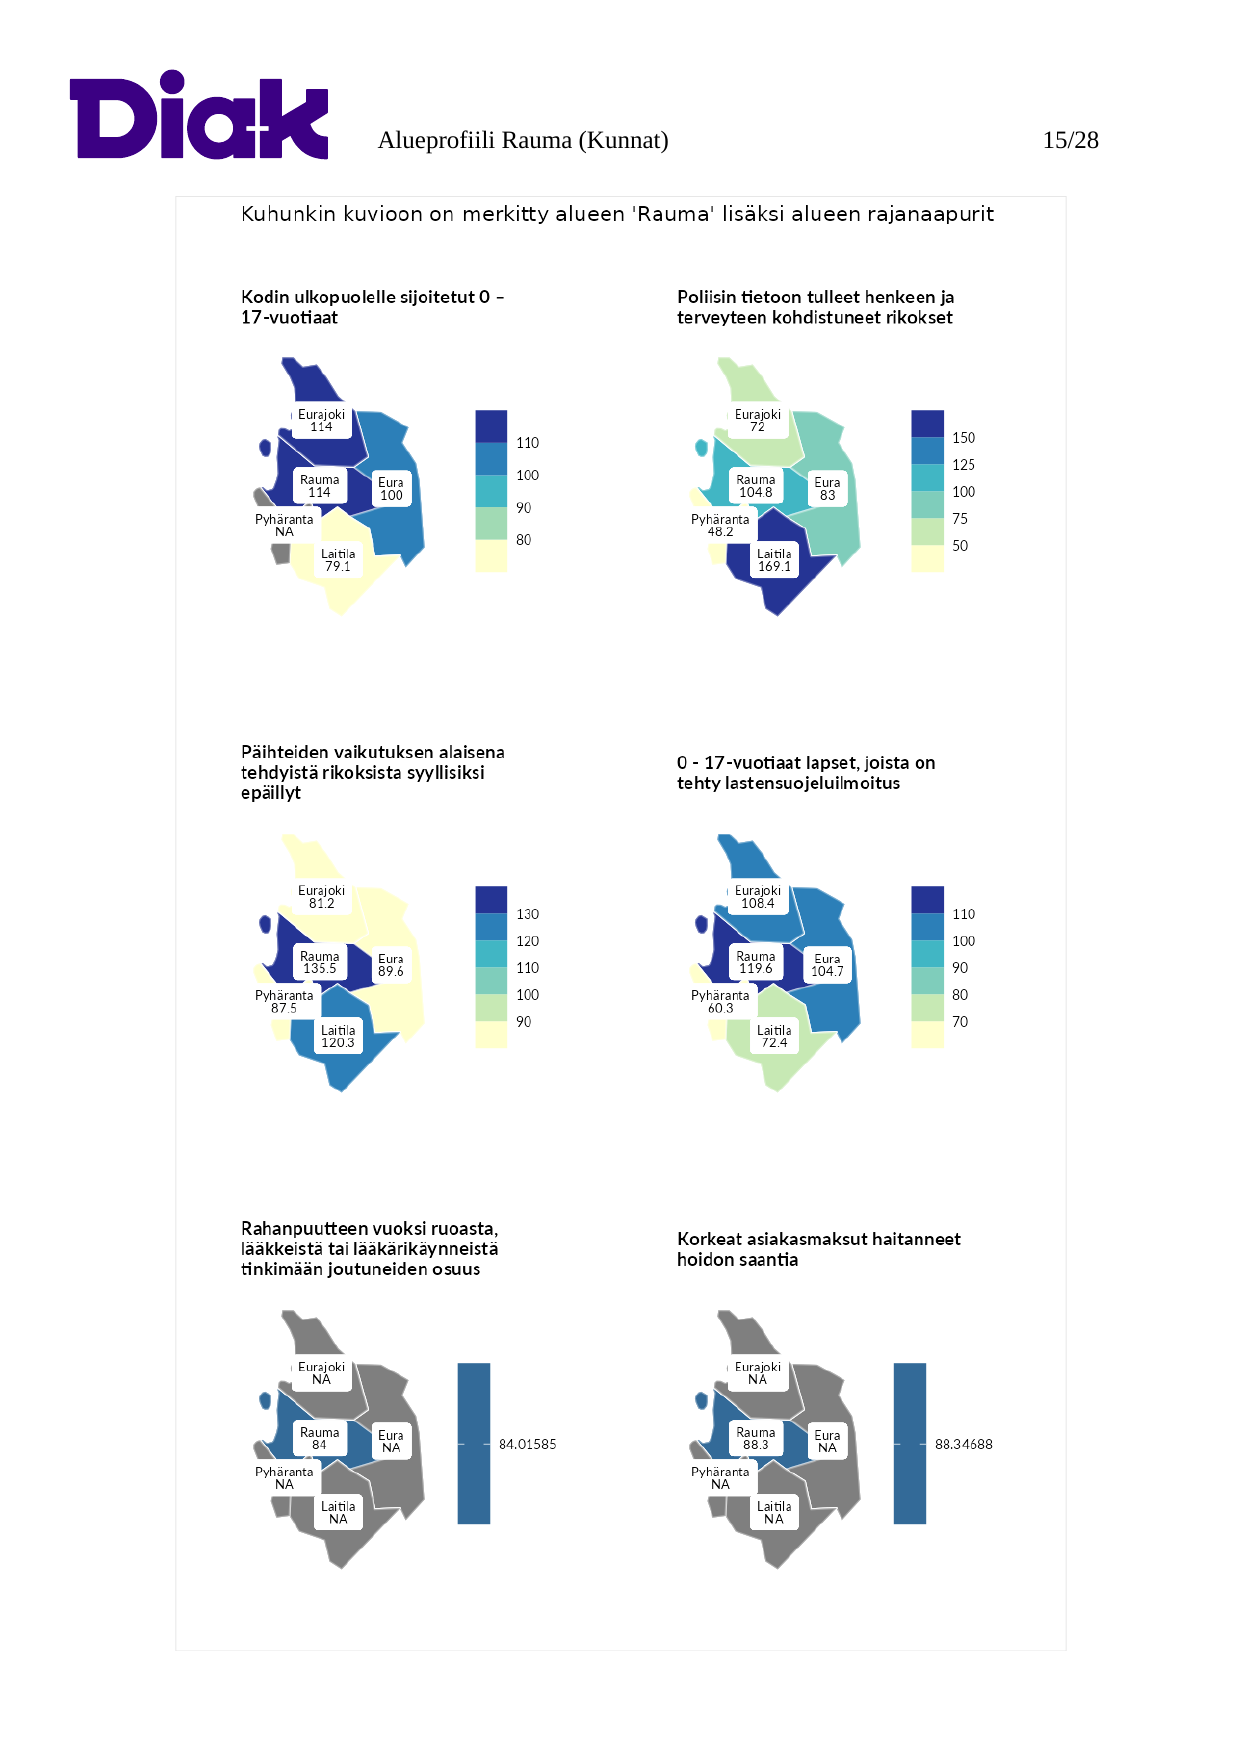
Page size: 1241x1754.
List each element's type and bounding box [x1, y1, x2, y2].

picture [61, 196, 1179, 1651]
